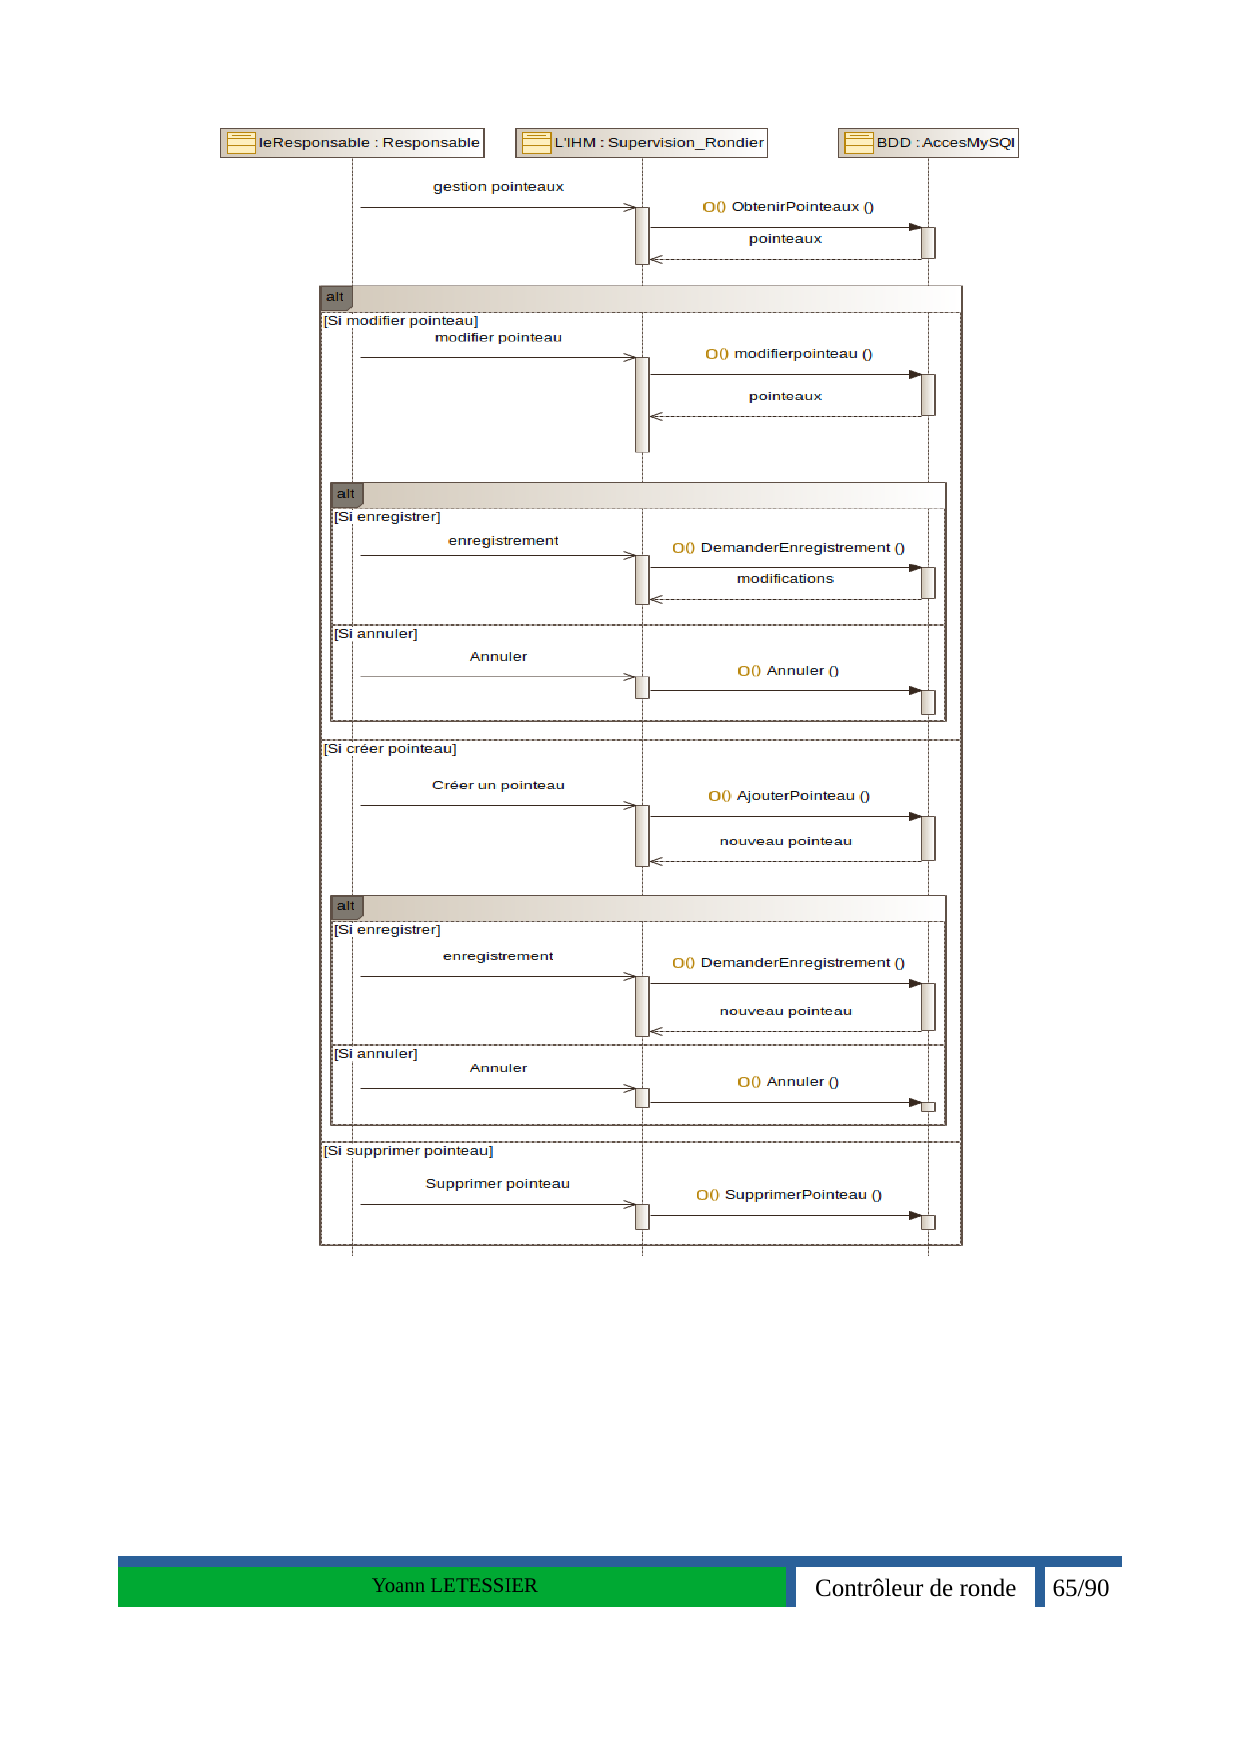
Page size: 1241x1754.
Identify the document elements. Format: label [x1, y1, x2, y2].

picture [207, 118, 1033, 1256]
